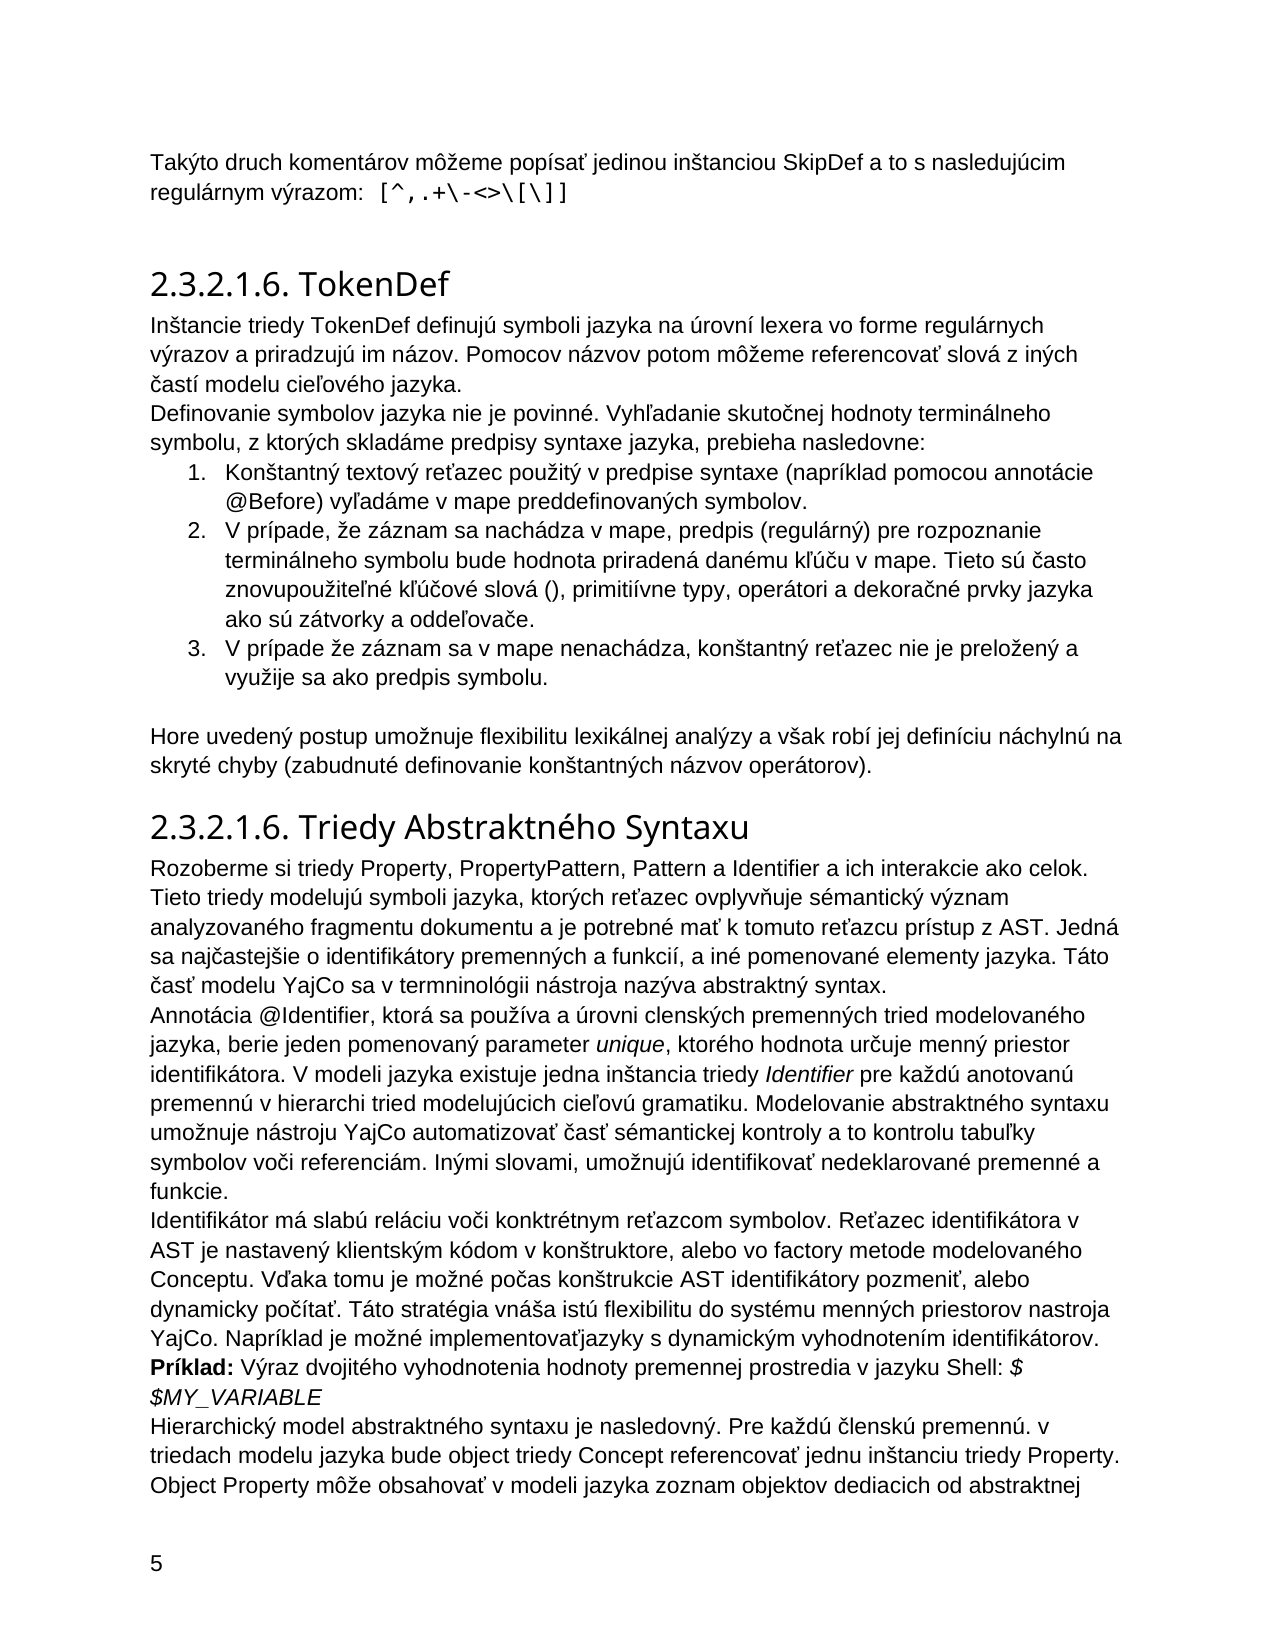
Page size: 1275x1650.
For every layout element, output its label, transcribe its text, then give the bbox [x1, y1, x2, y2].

subtitle V prípade, že záznam sa nachádza v mape, predpis (regulárný) pre rozpoznanie terminálneho symbolu bude hodnota priradená danému kľúču v mape. Tieto sú často znovupoužiteľné kľúčové slová (), primitiívne typy, operátori a dekoračné prvky jazyka ako sú zátvorky a oddeľovače. [187, 518, 1125, 632]
subtitle Identifikátor má slabú reláciu voči konktrétnym reťazcom symbolov. Reťazec identifikátora v AST je nastavený klientským kódom v konštruktore, alebo vo factory metode modelovaného Conceptu. Vďaka tomu je možné počas konštrukcie AST identifikátory pozmeniť, alebo dynamicky počítať. Táto stratégia vnáša istú flexibilitu do systému menných priestorov nastroja YajCo. Napríklad je možné implementovaťjazyky s dynamickým vyhodnotením identifikátorov. [150, 1208, 1125, 1351]
subtitle Hierarchický model abstraktného syntaxu je nasledovný. Pre každú členskú premennú. v triedach modelu jazyka bude object triedy Concept referencovať jednu inštanciu triedy Property. Object Property môže obsahovať v modeli jazyka zoznam objektov dediacich od abstraktnej [150, 1414, 1125, 1498]
subtitle 2.3.2.1.6. Triedy Abstraktného Syntaxu [150, 803, 1125, 849]
subtitle V prípade že záznam sa v mape nenachádza, konštantný reťazec nie je preložený a využije sa ako predpis symbolu. [187, 636, 1125, 691]
subtitle Takýto druch komentárov môžeme popísať jedinou inštanciou SkipDef a to s nasledujúcim regulárnym výrazom: [^,.+\-<>\[\]] [150, 150, 1125, 206]
subtitle Rozoberme si triedy Property, PropertyPattern, Pattern a Identifier a ich interakcie ako celok. Tieto triedy modelujú symboli jazyka, ktorých reťazec ovplyvňuje sémantický význam analyzovaného fragmentu dokumentu a je potrebné mať k tomuto reťazcu prístup z AST. Jedná sa najčastejšie o identifikátory premenných a funkcií, a iné pomenované elementy jazyka. Táto časť modelu YajCo sa v termninológii nástroja nazýva abstraktný syntax. [150, 856, 1125, 999]
subtitle Hore uvedený postup umožnuje flexibilitu lexikálnej analýzy a však robí jej definíciu náchylnú na skryté chyby (zabudnuté definovanie konštantných názvov operátorov). [150, 724, 1125, 779]
subtitle Príklad: Výraz dvojitého vyhodnotenia hodnoty premennej prostredia v jazyku Shell: $$MY_VARIABLE [150, 1355, 1125, 1410]
subtitle 2.3.2.1.6. TokenDef [150, 260, 1125, 306]
subtitle Inštancie triedy TokenDef definujú symboli jazyka na úrovní lexera vo forme regulárnych výrazov a priradzujú im názov. Pomocov názvov potom môžeme referencovať slová z iných častí modelu cieľového jazyka. [150, 313, 1125, 397]
subtitle Definovanie symbolov jazyka nie je povinné. Vyhľadanie skutočnej hodnoty terminálneho symbolu, z ktorých skladáme predpisy syntaxe jazyka, prebieha nasledovne: [150, 401, 1125, 456]
subtitle Konštantný textový reťazec použitý v predpise syntaxe (napríklad pomocou annotácie @Before) vyľadáme v mape preddefinovaných symbolov. [187, 459, 1125, 514]
subtitle Annotácia @Identifier, ktorá sa používa a úrovni clenských premenných tried modelovaného jazyka, berie jeden pomenovaný parameter unique, ktorého hodnota určuje menný priestor identifikátora. V modeli jazyka existuje jedna inštancia triedy Identifier pre každú anotovanú premennú v hierarchi tried modelujúcich cieľovú gramatiku. Modelovanie abstraktného syntaxu umožnuje nástroju YajCo automatizovať časť sémantickej kontroly a to kontrolu tabuľky symbolov voči referenciám. Inými slovami, umožnujú identifikovať nedeklarované premenné a funkcie. [150, 1002, 1125, 1204]
